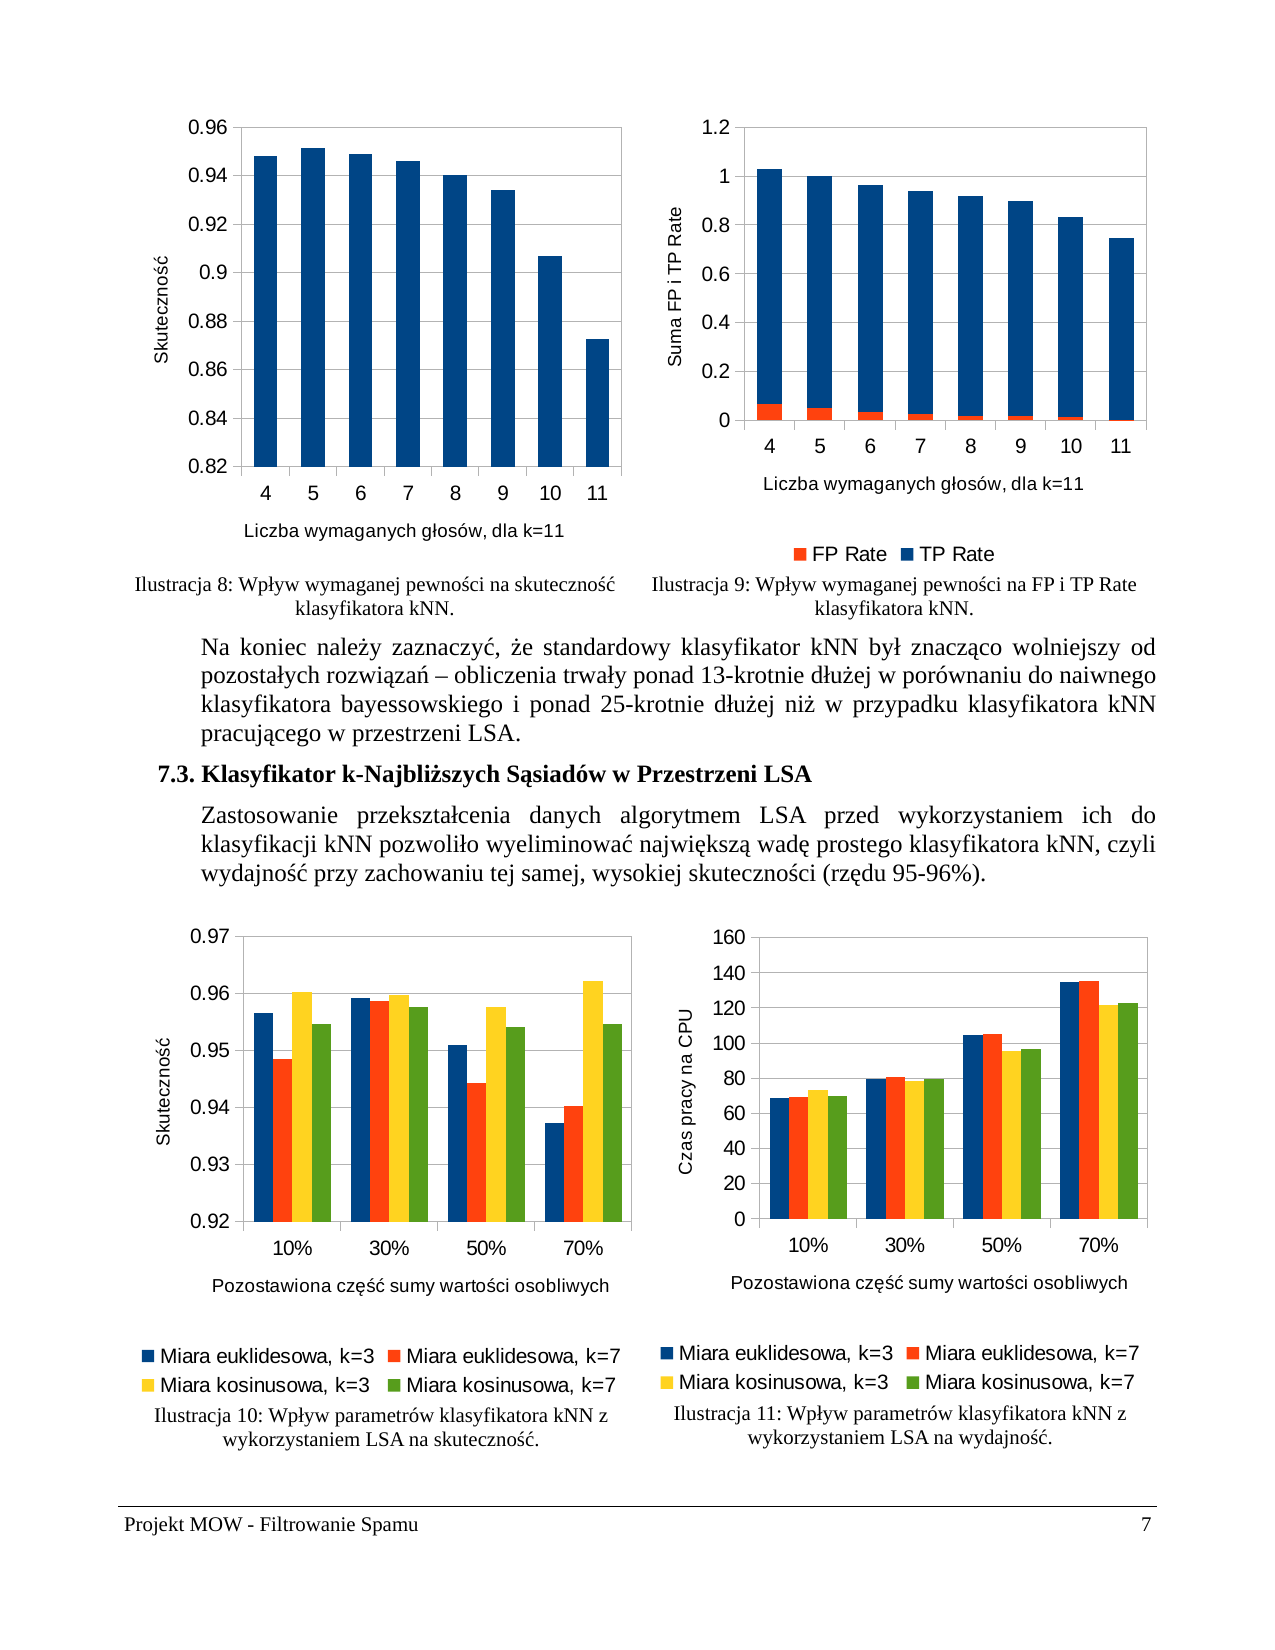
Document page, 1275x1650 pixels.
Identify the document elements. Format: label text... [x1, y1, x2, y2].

list Na koniec należy zaznaczyć, że standardowy klasyfikator kNN był znacząco wolniejszy od pozostałych rozwiązań – obliczenia trwały ponad 13-krotnie dłużej w porównaniu do naiwnego klasyfikatora bayessowskiego i ponad 25-krotnie dłużej niż w przypadku klasyfikatora kNN pracującego w przestrzeni LSA. [118, 620, 1157, 747]
list Zastosowanie przekształcenia danych algorytmem LSA przed wykorzystaniem ich do klasyfikacji kNN pozwoliło wyeliminować największą wadę prostego klasyfikatora kNN, czyli wydajność przy zachowaniu tej samej, wysokiej skuteczności (rzędu 95-96%). [151, 800, 1157, 887]
list Klasyfikator k-Najbliższych Sąsiadów w Przestrzeni LSA [151, 759, 1157, 788]
list Ilustracja 11: Wpływ parametrów klasyfikatora kNN z wykorzystaniem LSA na wydajność. [642, 1401, 1158, 1449]
list Ilustracja 9: Wpływ wymaganej pewności na FP i TP Rate klasyfikatora kNN. [632, 573, 1157, 620]
list Ilustracja 8: Wpływ wymaganej pewności na skuteczność klasyfikatora kNN. [118, 573, 632, 620]
list [120, 1449, 1158, 1476]
list Ilustracja 10: Wpływ parametrów klasyfikatora kNN z wykorzystaniem LSA na skuteczność. [120, 1404, 642, 1451]
